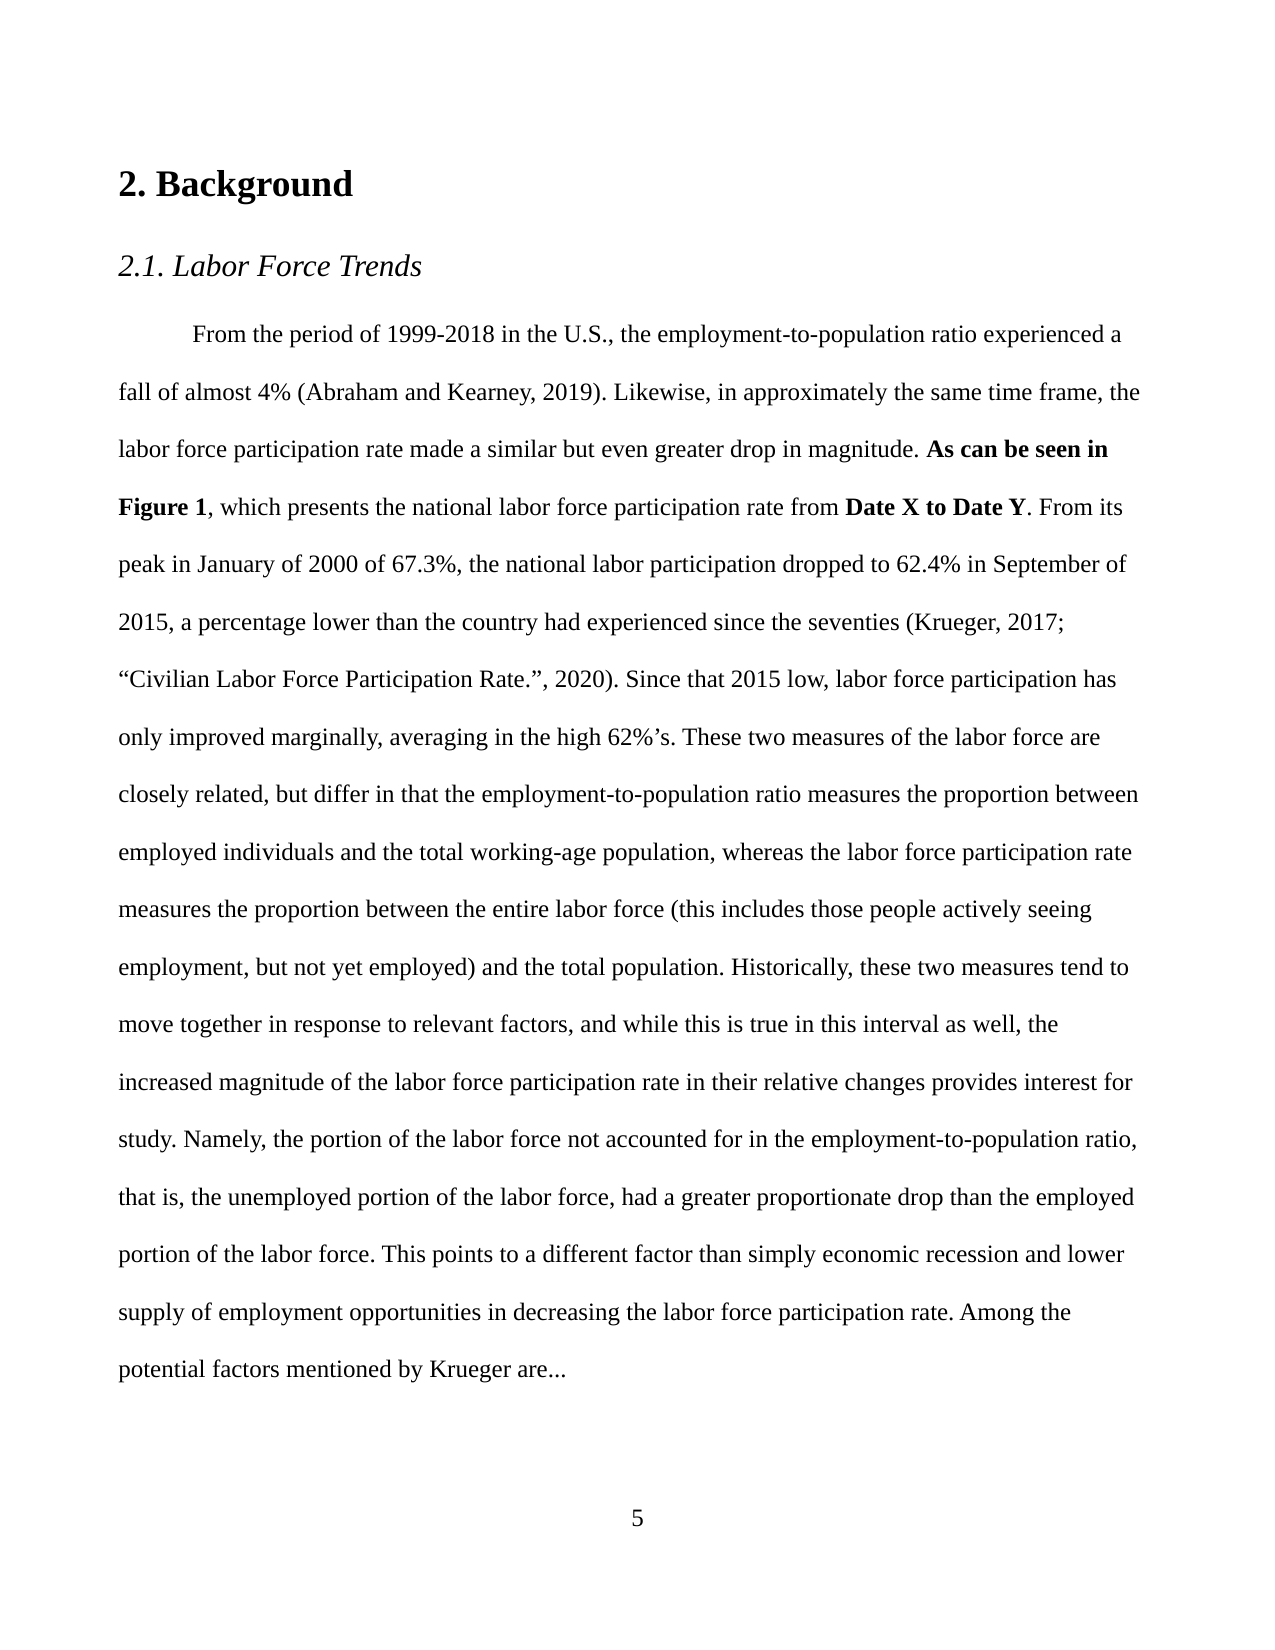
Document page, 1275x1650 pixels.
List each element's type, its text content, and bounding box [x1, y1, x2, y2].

text 2. Background [118, 161, 1157, 204]
text 2.1. Labor Force Trends [118, 247, 1157, 283]
text From the period of 1999-2018 in the U.S., the employment-to-population ratio experienced a fall of almost 4% (Abraham and Kearney, 2019). Likewise, in approximately the same time frame, the labor force participation rate made a similar but even greater drop in magnitude. As can be seen in Figure 1, which presents the national labor force participation rate from Date X to Date Y. From its peak in January of 2000 of 67.3%, the national labor participation dropped to 62.4% in September of 2015, a percentage lower than the country had experienced since the seventies (Krueger, 2017; “Civilian Labor Force Participation Rate.”, 2020). Since that 2015 low, labor force participation has only improved marginally, averaging in the high 62%’s. These two measures of the labor force are closely related, but differ in that the employment-to-population ratio measures the proportion between employed individuals and the total working-age population, whereas the labor force participation rate measures the proportion between the entire labor force (this includes those people actively seeing employment, but not yet employed) and the total population. Historically, these two measures tend to move together in response to relevant factors, and while this is true in this interval as well, the increased magnitude of the labor force participation rate in their relative changes provides interest for study. Namely, the portion of the labor force not accounted for in the employment-to-population ratio, that is, the unemployed portion of the labor force, had a greater proportionate drop than the employed portion of the labor force. This points to a different factor than simply economic recession and lower supply of employment opportunities in decreasing the labor force participation rate. Among the potential factors mentioned by Krueger are... [118, 319, 1157, 1383]
